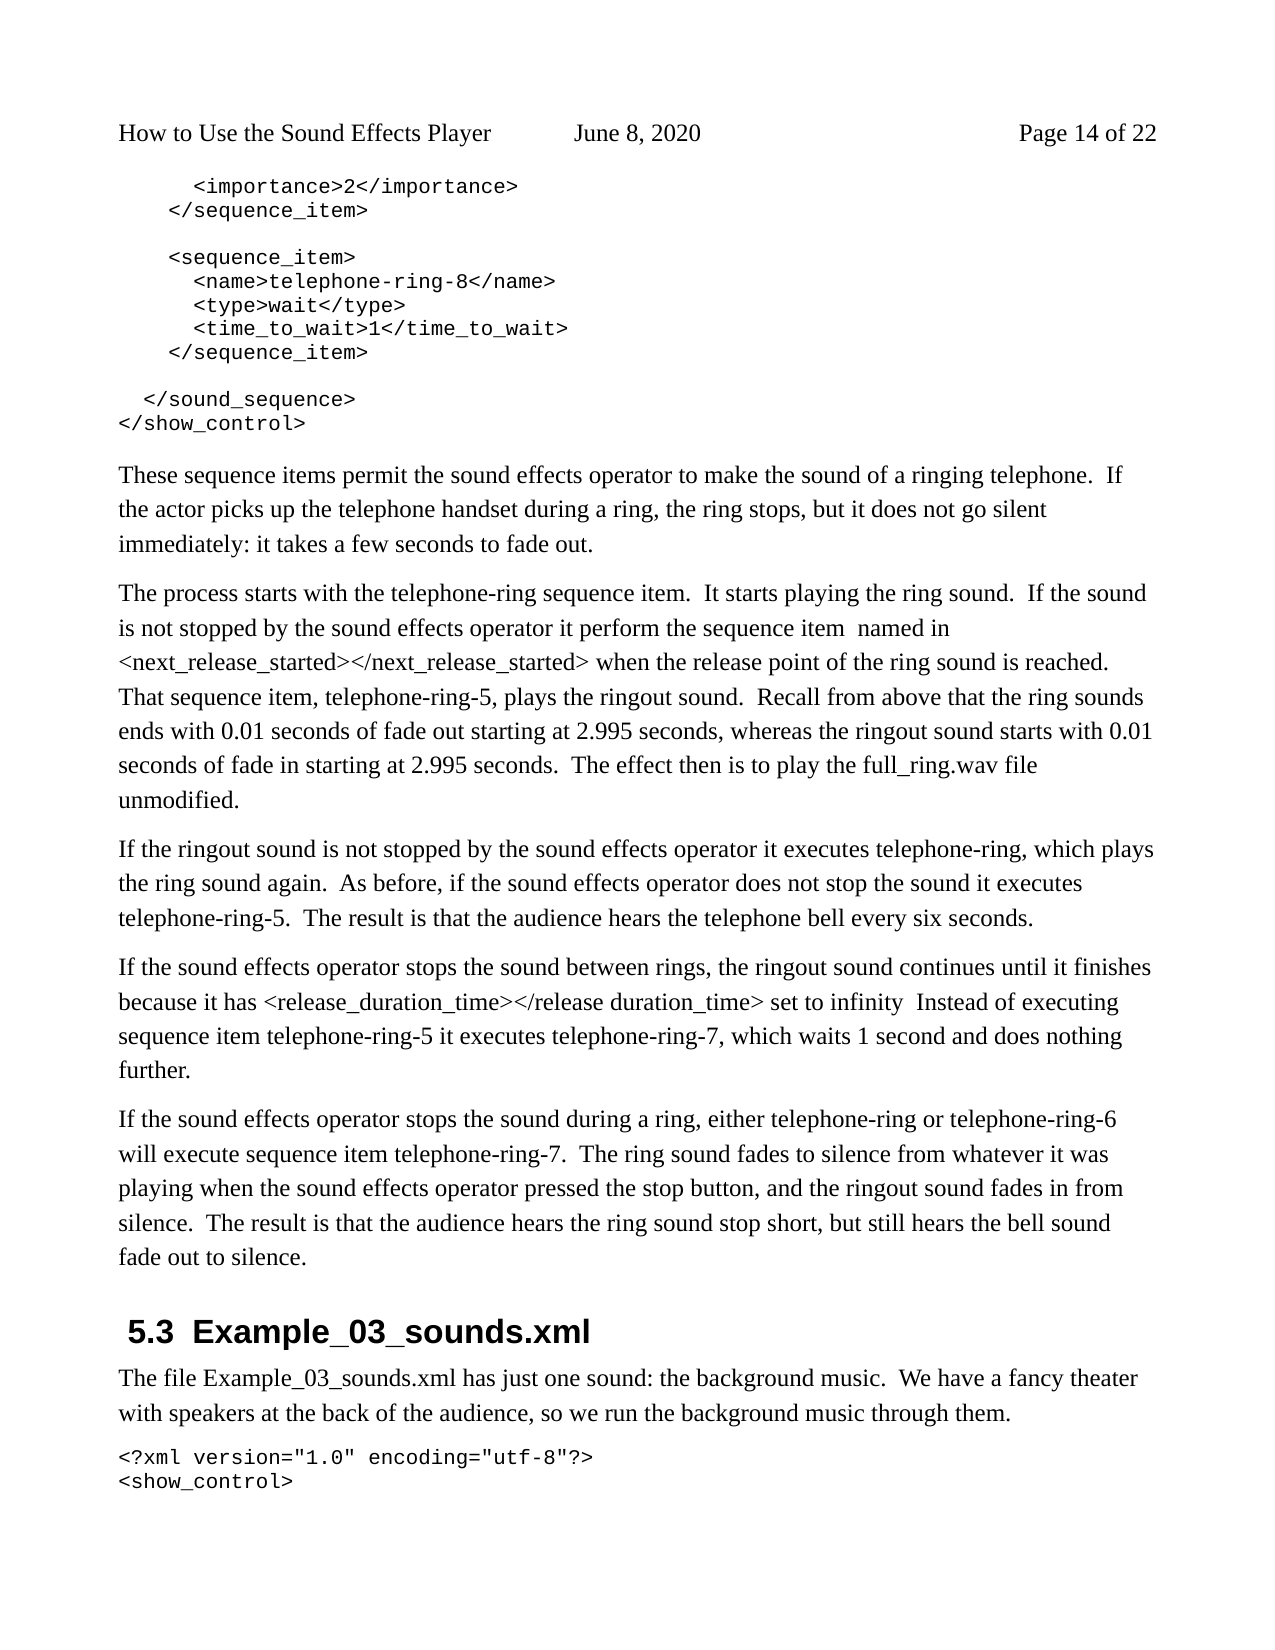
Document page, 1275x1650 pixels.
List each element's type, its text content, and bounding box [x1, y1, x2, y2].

text </sequence_item> [118, 200, 1157, 224]
text <sequence_item> [118, 247, 1157, 271]
text <?xml version="1.0" encoding="utf-8"?> [118, 1447, 1157, 1471]
subtitle Example_03_sounds.xml [118, 1312, 1157, 1351]
text <show_control> [118, 1471, 1157, 1494]
text If the sound effects operator stops the sound during a ring, either telephone-ring or telephone-ring-6 will execute sequence item telephone-ring-7. The ring sound fades to silence from whatever it was playing when the sound effects operator pressed the stop button, and the ringout sound fades in from silence. The result is that the audience hears the ring sound stop short, but still hears the bell sound fade out to silence. [118, 1104, 1157, 1271]
text If the sound effects operator stops the sound between rings, the ringout sound continues until it finishes because it has <release_duration_time></release duration_time> set to infinity Instead of executing sequence item telephone-ring-5 it executes telephone-ring-7, which waits 1 second and does nothing further. [118, 952, 1157, 1084]
text <time_to_wait>1</time_to_wait> [118, 318, 1157, 342]
text If the ringout sound is not stopped by the sound effects operator it executes telephone-ring, which plays the ring sound again. As before, if the sound effects operator does not stop the sound it executes telephone-ring-5. The result is that the audience hears the telephone bell every six seconds. [118, 834, 1157, 932]
text <name>telephone-ring-8</name> [118, 271, 1157, 294]
text </show_control> [118, 413, 1157, 436]
text </sound_sequence> [118, 389, 1157, 413]
text The file Example_03_sounds.xml has just one sound: the background music. We have a fancy theater with speakers at the back of the audience, so we run the background music through them. [118, 1363, 1157, 1427]
text The process starts with the telephone-ring sequence item. It starts playing the ring sound. If the sound is not stopped by the sound effects operator it perform the sequence item named in <next_release_started></next_release_started> when the release point of the ring sound is reached. That sequence item, telephone-ring-5, plays the ringout sound. Recall from above that the ring sounds ends with 0.01 seconds of fade out starting at 2.995 seconds, whereas the ringout sound starts with 0.01 seconds of fade in starting at 2.995 seconds. The effect then is to play the full_ring.wav file unmodified. [118, 578, 1157, 814]
text </sequence_item> [118, 342, 1157, 366]
text These sequence items permit the sound effects operator to make the sound of a ringing telephone. If the actor picks up the telephone handset during a ring, the ring stops, but it does not go silent immediately: it takes a few seconds to fade out. [118, 460, 1157, 558]
text <type>wait</type> [118, 294, 1157, 318]
text <importance>2</importance> [118, 176, 1157, 200]
